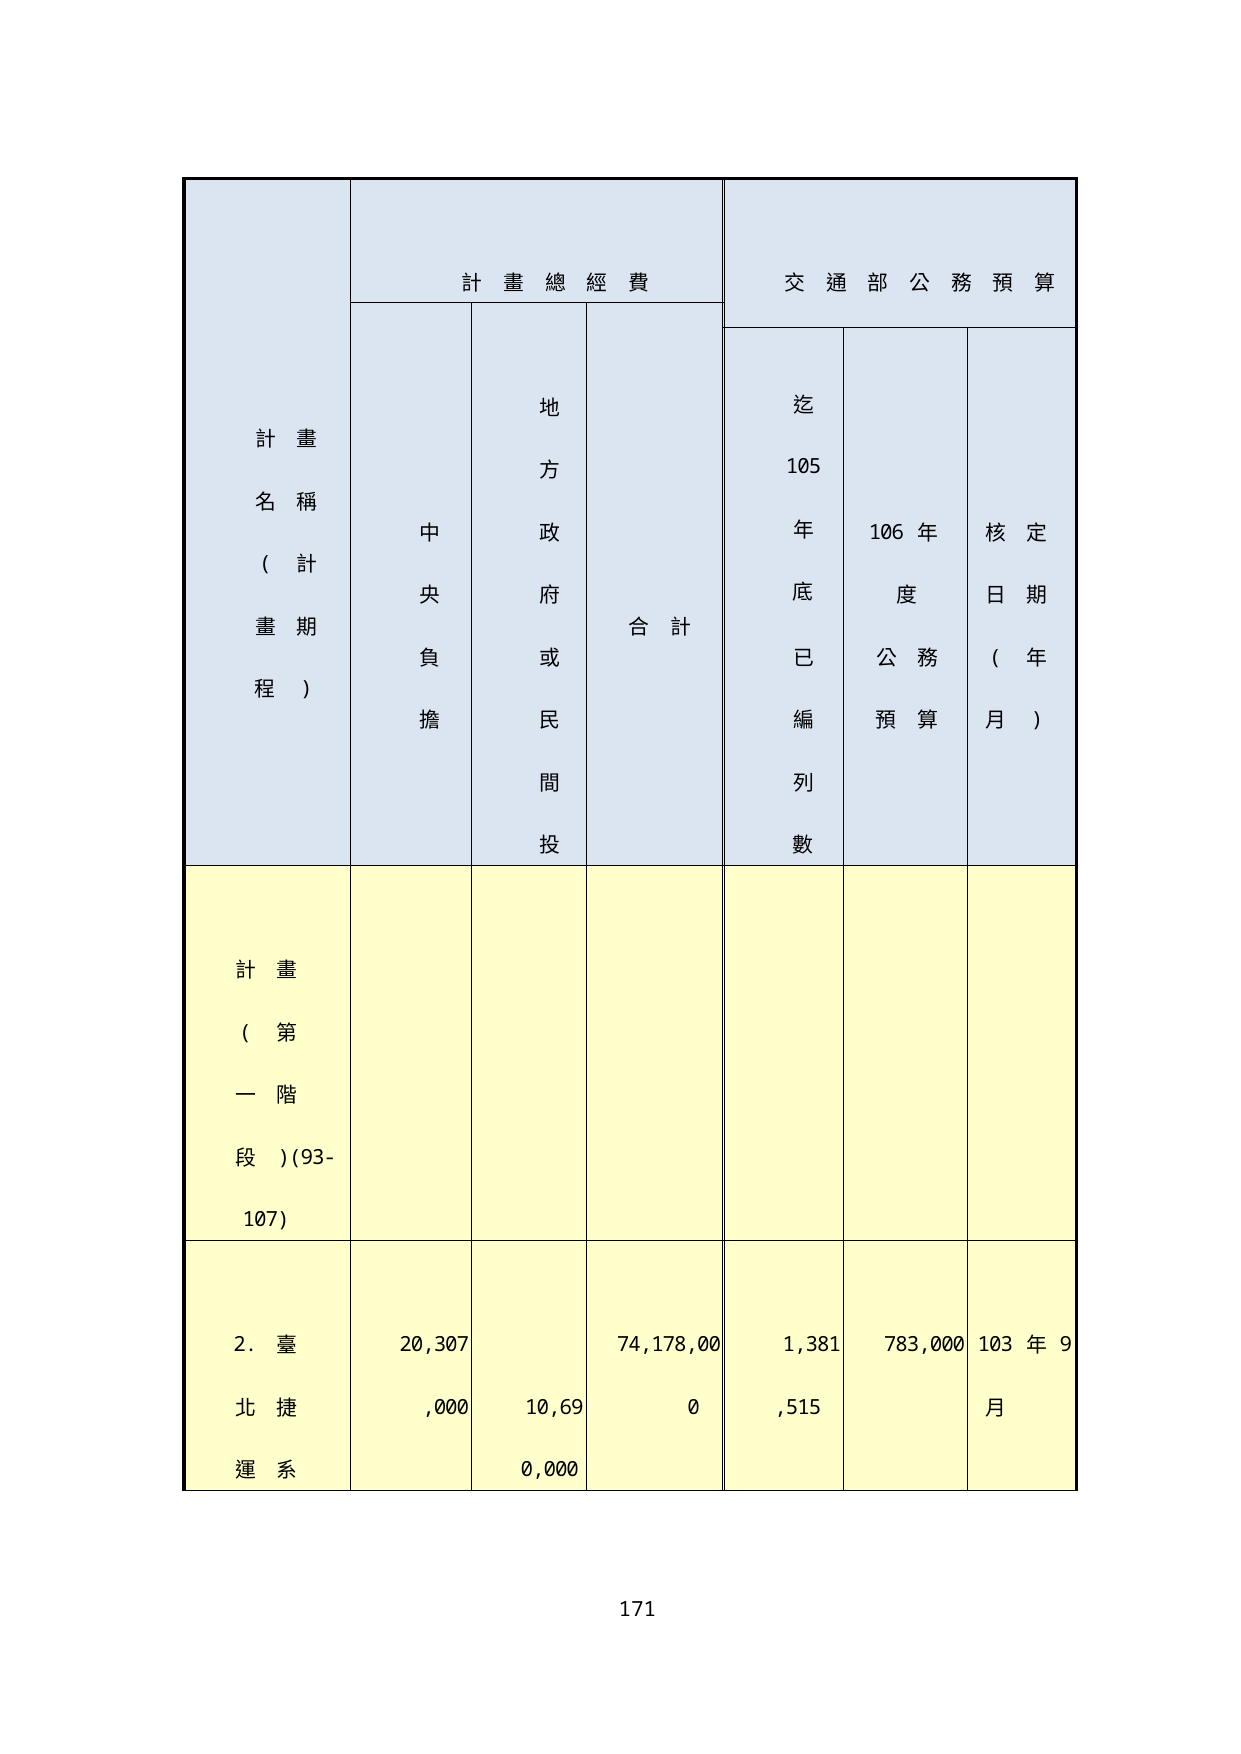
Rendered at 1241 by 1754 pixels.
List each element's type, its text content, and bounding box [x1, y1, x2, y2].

table_cell 106年度 公務預算 [844, 328, 967, 865]
table_cell 10,690,000 [472, 1241, 586, 1490]
table_cell 783,000 [844, 1241, 967, 1490]
table_header 交通部公務預算編列情形 [725, 180, 1075, 327]
table_cell [351, 866, 471, 1240]
table_cell [844, 866, 967, 1240]
table_header 計畫名稱 (計畫期程) [186, 180, 350, 865]
table_cell 計畫(第一階段)(93-107) [186, 866, 350, 1240]
table_cell 中央負擔 [351, 303, 471, 865]
table_header 計畫總經費 [351, 180, 722, 302]
table_cell [587, 866, 722, 1240]
table_cell 合計 [587, 303, 722, 865]
table_cell 地方政府或民間投資 [472, 303, 586, 865]
table_cell 103年9月 [968, 1241, 1075, 1490]
table_cell 2.臺北捷運系 [186, 1241, 350, 1490]
table_cell 20,307,000 [351, 1241, 471, 1490]
table_cell [472, 866, 586, 1240]
table_cell [968, 866, 1075, 1240]
table_cell 1,381,515 [725, 1241, 843, 1490]
table_cell 74,178,000 [587, 1241, 722, 1490]
table_cell [725, 866, 843, 1240]
table_cell 迄105年底 已編列數 [725, 328, 843, 865]
table_cell 核定日期 (年月) [968, 328, 1075, 865]
